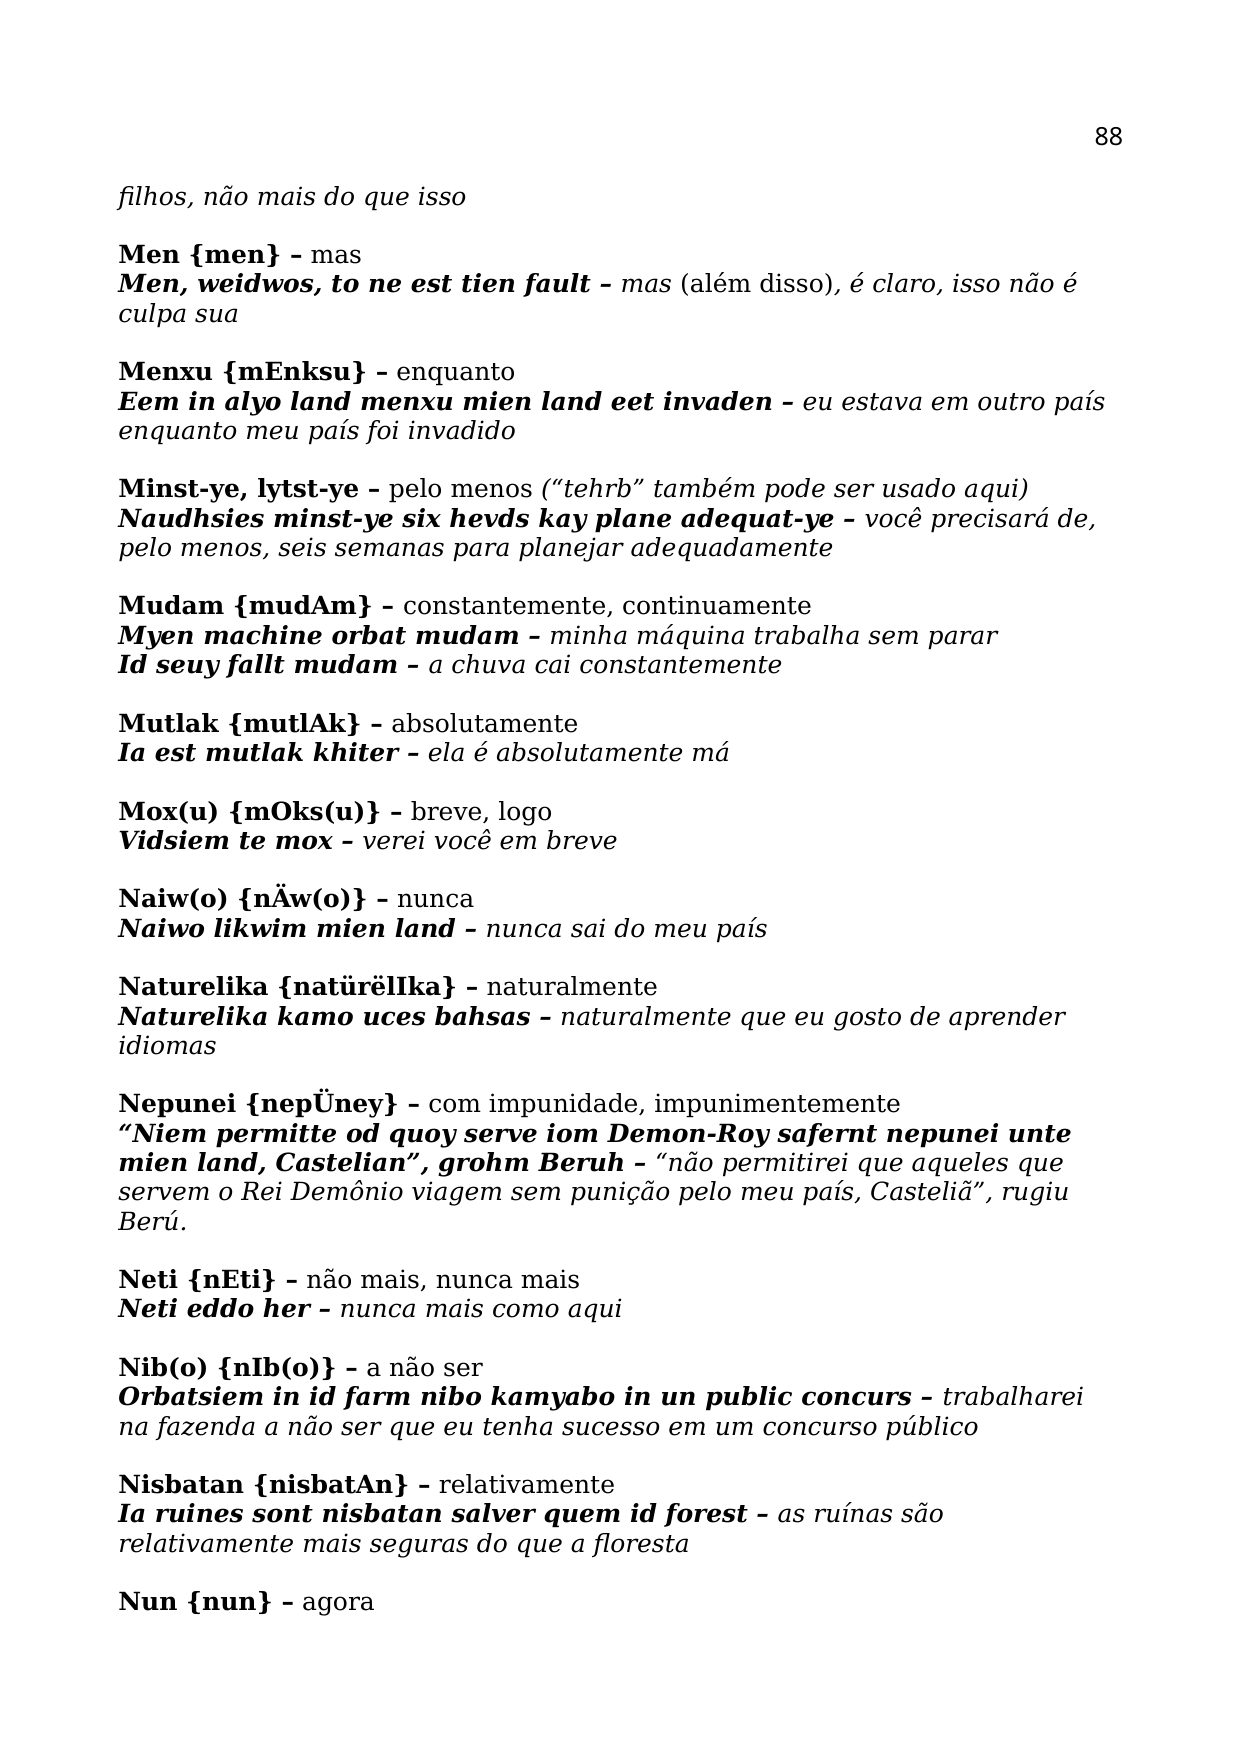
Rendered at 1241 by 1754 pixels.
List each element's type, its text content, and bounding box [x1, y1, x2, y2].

text Ia est mutlak khiter – ela é absolutamente má [118, 738, 1123, 767]
text Nun {nun} – agora [118, 1587, 1123, 1616]
text Naturelika {natürëlIka} – naturalmente [118, 972, 1123, 1002]
text Mox(u) {mOks(u)} – breve, logo [118, 796, 1123, 826]
text Nepunei {nepÜney} – com impunidade, impunimentemente [118, 1089, 1123, 1119]
text Nib(o) {nIb(o)} – a não ser [118, 1353, 1123, 1382]
text Id seuy fallt mudam – a chuva cai constantemente [118, 650, 1123, 679]
text Neti eddo her – nunca mais como aqui [118, 1294, 1123, 1324]
text Neti {nEti} – não mais, nunca mais [118, 1265, 1123, 1294]
text Naturelika kamo uces bahsas – naturalmente que eu gosto de aprender idiomas [118, 1002, 1123, 1060]
text Orbatsiem in id farm nibo kamyabo in un public concurs – trabalharei na fazenda a não ser que eu tenha sucesso em um concurso público [118, 1382, 1123, 1441]
text Naiw(o) {nÄw(o)} – nunca [118, 884, 1123, 914]
text Men {men} – mas [118, 240, 1123, 269]
text filhos, não mais do que isso [118, 182, 1123, 211]
text “Niem permitte od quoy serve iom Demon-Roy safernt nepunei unte mien land, Castelian”, grohm Beruh – “não permitirei que aqueles que servem o Rei Demônio viagem sem punição pelo meu país, Casteliã”, rugiu Berú. [118, 1119, 1123, 1236]
text Naiwo likwim mien land – nunca sai do meu país [118, 914, 1123, 943]
text Men, weidwos, to ne est tien fault – mas (além disso), é claro, isso não é culpa sua [118, 269, 1123, 328]
text Mudam {mudAm} – constantemente, continuamente [118, 591, 1123, 621]
text Mutlak {mutlAk} – absolutamente [118, 708, 1123, 738]
text Menxu {mEnksu} – enquanto [118, 357, 1123, 386]
text Nisbatan {nisbatAn} – relativamente [118, 1470, 1123, 1499]
text Eem in alyo land menxu mien land eet invaden – eu estava em outro país enquanto meu país foi invadido [118, 386, 1123, 445]
text Minst-ye, lytst-ye – pelo menos (“tehrb” também pode ser usado aqui) [118, 474, 1123, 503]
text Vidsiem te mox – verei você em breve [118, 826, 1123, 855]
text Ia ruines sont nisbatan salver quem id forest – as ruínas são relativamente mais seguras do que a floresta [118, 1499, 1123, 1558]
text Naudhsies minst-ye six hevds kay plane adequat-ye – você precisará de, pelo menos, seis semanas para planejar adequadamente [118, 503, 1123, 562]
text Myen machine orbat mudam – minha máquina trabalha sem parar [118, 621, 1123, 650]
